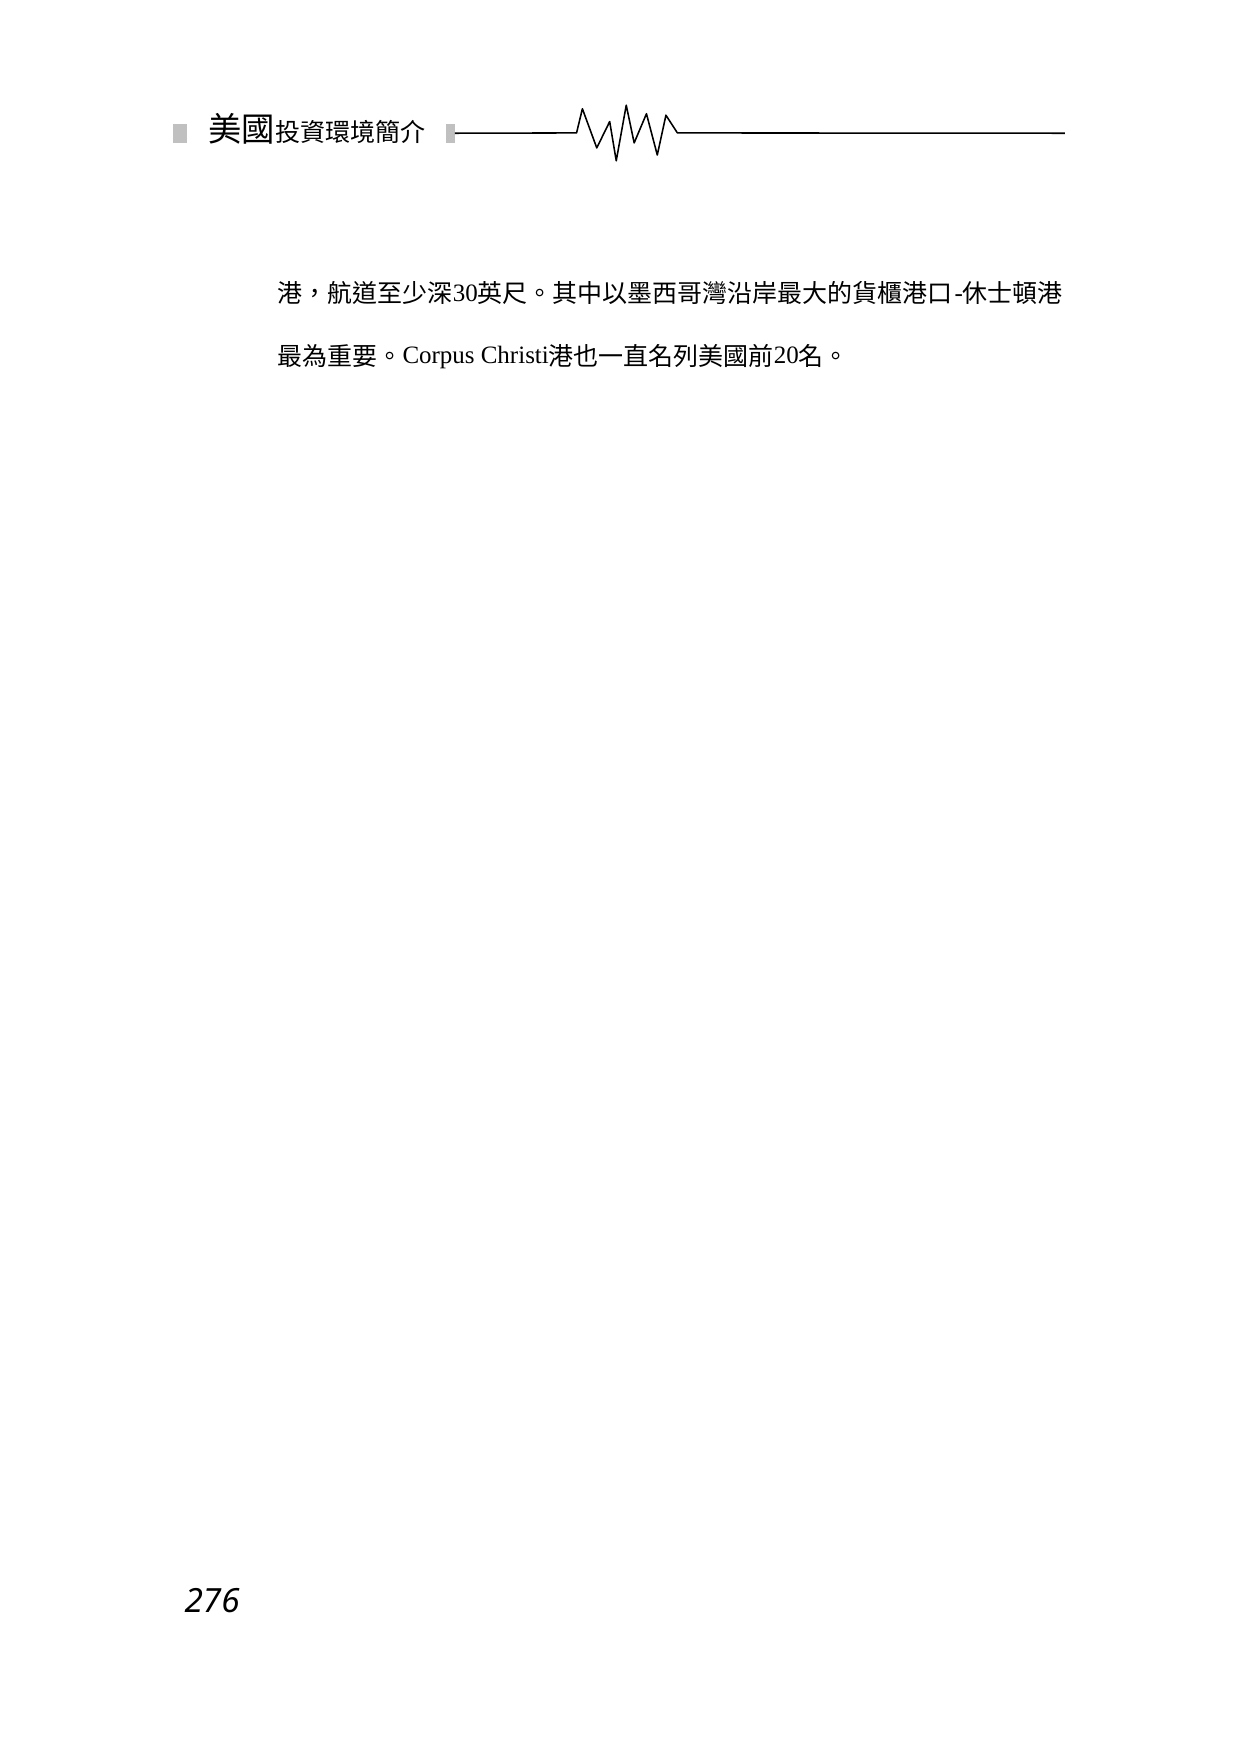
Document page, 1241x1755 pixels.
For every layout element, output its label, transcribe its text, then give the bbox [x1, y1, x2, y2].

text 港，航道至少深30英尺。其中以墨西哥灣沿岸最大的貨櫃港口-休士頓港最為重要。Corpus Christi港也一直名列美國前20名。 [202, 250, 1063, 375]
